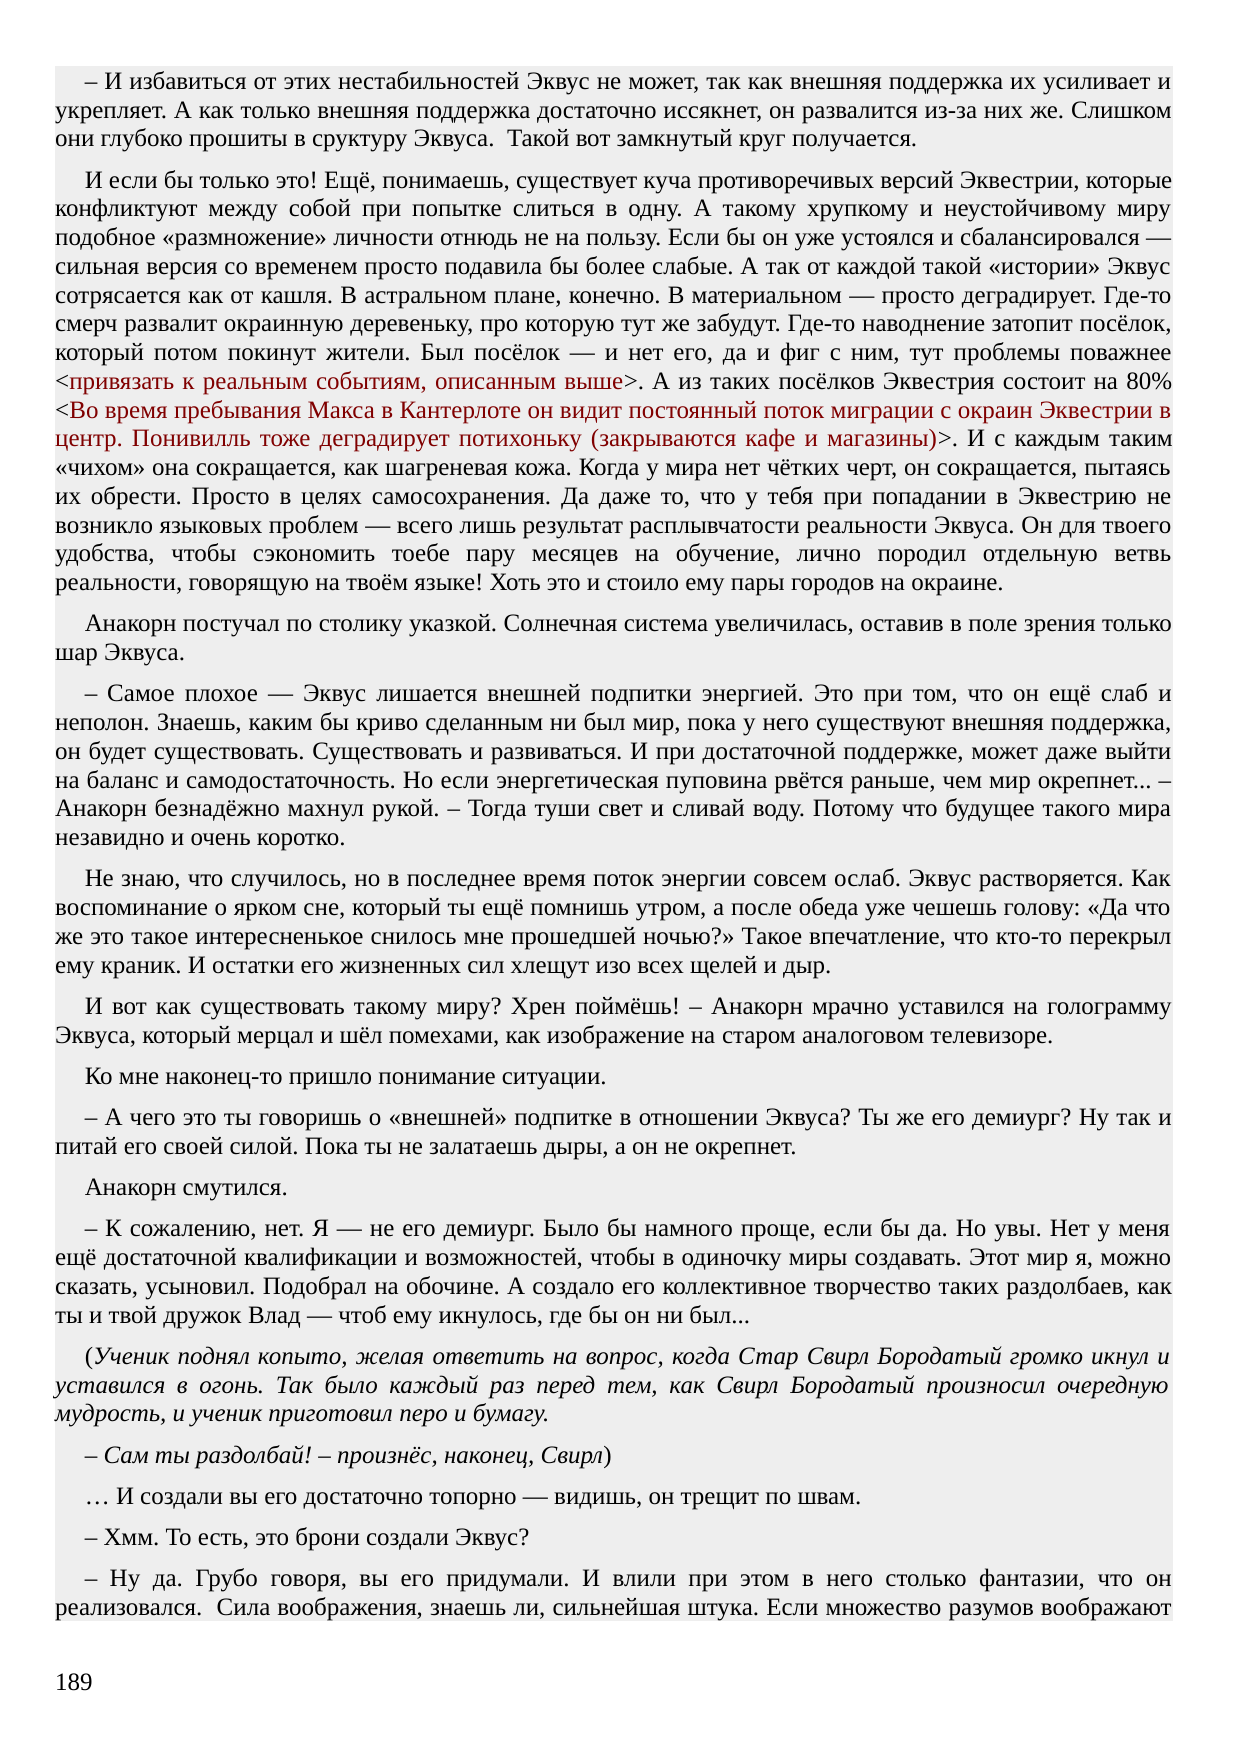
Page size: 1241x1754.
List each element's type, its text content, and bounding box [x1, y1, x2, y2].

text – К сожалению, нет. Я — не его демиург. Было бы намного проще, если бы да. Но увы. Нет у меня ещё достаточной квалификации и возможностей, чтобы в одиночку миры создавать. Этот мир я, можно сказать, усыновил. Подобрал на обочине. А создало его коллективное творчество таких раздолбаев, как ты и твой дружок Влад — чтоб ему икнулось, где бы он ни был... [55, 1213, 1173, 1328]
text Не знаю, что случилось, но в последнее время поток энергии совсем ослаб. Эквус растворяется. Как воспоминание о ярком сне, который ты ещё помнишь утром, а после обеда уже чешешь голову: «Да что же это такое интересненькое снилось мне прошедшей ночью?» Такое впечатление, что кто-то перекрыл ему краник. И остатки его жизненных сил хлещут изо всех щелей и дыр. [55, 863, 1173, 978]
text … И создали вы его достаточно топорно — видишь, он трещит по швам. [55, 1481, 1173, 1510]
text – Сам ты раздолбай! – произнёс, наконец, Свирл) [55, 1440, 1173, 1468]
text (Ученик поднял копыто, желая ответить на вопрос, когда Стар Свирл Бородатый громко икнул и уставился в огонь. Так было каждый раз перед тем, как Свирл Бородатый произносил очередную мудрость, и ученик приготовил перо и бумагу. [55, 1341, 1173, 1427]
text Анакорн смутился. [55, 1172, 1173, 1201]
text – Самое плохое — Эквус лишается внешней подпитки энергией. Это при том, что он ещё слаб и неполон. Знаешь, каким бы криво сделанным ни был мир, пока у него существуют внешняя поддержка, он будет существовать. Существовать и развиваться. И при достаточной поддержке, может даже выйти на баланс и самодостаточность. Но если энергетическая пуповина рвётся раньше, чем мир окрепнет... – Анакорн безнадёжно махнул рукой. – Тогда туши свет и сливай воду. Потому что будущее такого мира незавидно и очень коротко. [55, 678, 1173, 851]
text Анакорн постучал по столику указкой. Солнечная система увеличилась, оставив в поле зрения только шар Эквуса. [55, 608, 1173, 666]
text И если бы только это! Ещё, понимаешь, существует куча противоречивых версий Эквестрии, которые конфликтуют между собой при попытке слиться в одну. А такому хрупкому и неустойчивому миру подобное «размножение» личности отнюдь не на пользу. Если бы он уже устоялся и сбалансировался — сильная версия со временем просто подавила бы более слабые. А так от каждой такой «истории» Эквус сотрясается как от кашля. В астральном плане, конечно. В материальном — просто деградирует. Где-то смерч развалит окраинную деревеньку, про которую тут же забудут. Где-то наводнение затопит посёлок, который потом покинут жители. Был посёлок — и нет его, да и фиг с ним, тут проблемы поважнее <привязать к реальным событиям, описанным выше>. А из таких посёлков Эквестрия состоит на 80% <Во время пребывания Макса в Кантерлоте он видит постоянный поток миграции с окраин Эквестрии в центр. Понивилль тоже деградирует потихоньку (закрываются кафе и магазины)>. И с каждым таким «чихом» она сокращается, как шагреневая кожа. Когда у мира нет чётких черт, он сокращается, пытаясь их обрести. Просто в целях самосохранения. Да даже то, что у тебя при попадании в Эквестрию не возникло языковых проблем — всего лишь результат расплывчатости реальности Эквуса. Он для твоего удобства, чтобы сэкономить тоебе пару месяцев на обучение, лично породил отдельную ветвь реальности, говорящую на твоём языке! Хоть это и стоило ему пары городов на окраине. [55, 165, 1173, 596]
text И вот как существовать такому миру? Хрен поймёшь! – Анакорн мрачно уставился на голограмму Эквуса, который мерцал и шёл помехами, как изображение на старом аналоговом телевизоре. [55, 991, 1173, 1048]
text – Хмм. То есть, это брони создали Эквус? [55, 1522, 1173, 1551]
text – И избавиться от этих нестабильностей Эквус не может, так как внешняя поддержка их усиливает и укрепляет. А как только внешняя поддержка достаточно иссякнет, он развалится из-за них же. Слишком они глубоко прошиты в сруктуру Эквуса. Такой вот замкнутый круг получается. [55, 66, 1173, 152]
text – Ну да. Грубо говоря, вы его придумали. И влили при этом в него столько фантазии, что он реализовался. Сила воображения, знаешь ли, сильнейшая штука. Если множество разумов воображают [55, 1563, 1173, 1621]
text Ко мне наконец-то пришло понимание ситуации. [55, 1061, 1173, 1090]
text – А чего это ты говоришь о «внешней» подпитке в отношении Эквуса? Ты же его демиург? Ну так и питай его своей силой. Пока ты не залатаешь дыры, а он не окрепнет. [55, 1102, 1173, 1160]
